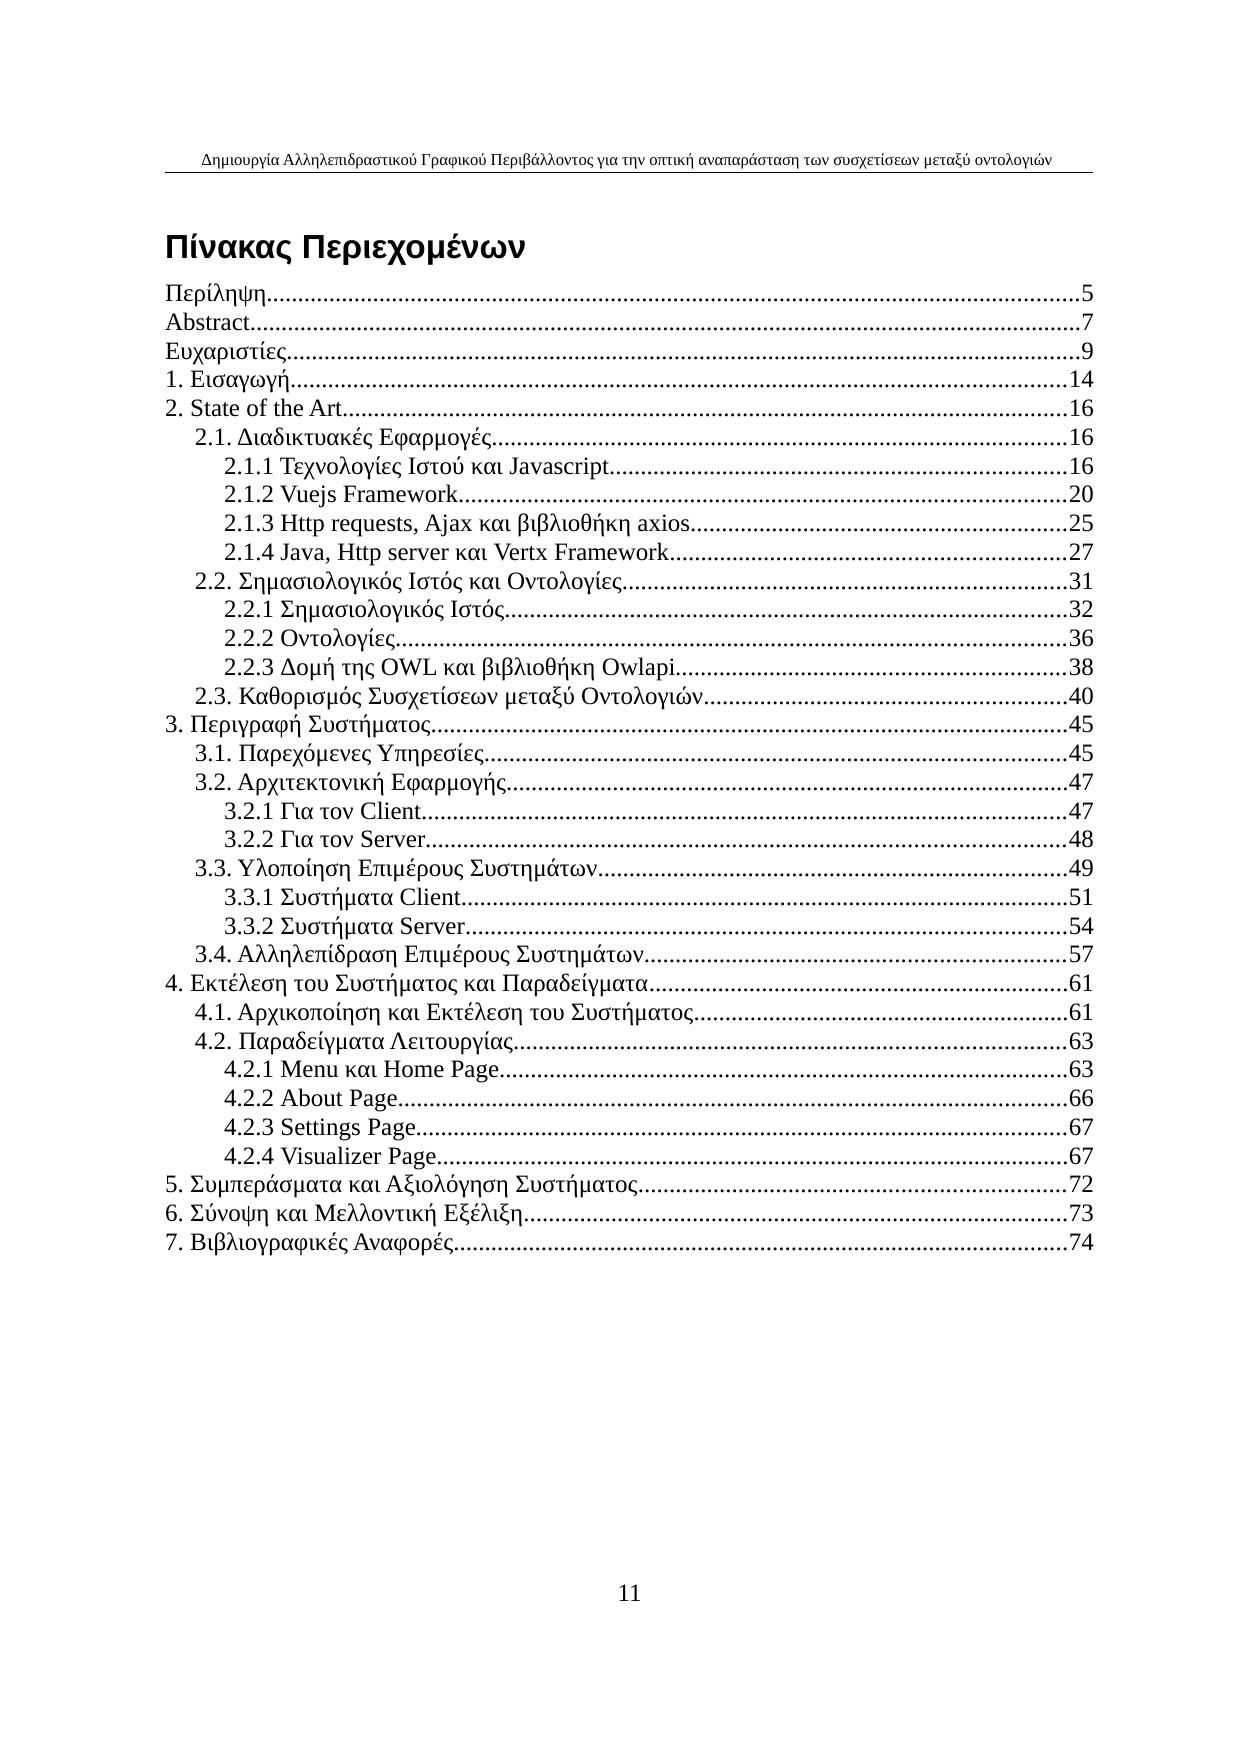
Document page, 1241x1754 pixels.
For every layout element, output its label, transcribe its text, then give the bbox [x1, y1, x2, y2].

text 4.1. Αρχικοποίηση και Εκτέλεση του Συστήματος 61 [194, 997, 1093, 1026]
text 7. Βιβλιογραφικές Αναφορές 74 [165, 1227, 1093, 1256]
text 2.3. Καθορισμός Συσχετίσεων μεταξύ Οντολογιών 40 [194, 681, 1093, 709]
text 3.1. Παρεχόμενες Υπηρεσίες 45 [194, 738, 1093, 767]
text 5. Συμπεράσματα και Αξιολόγηση Συστήματος 72 [165, 1169, 1093, 1198]
text Περίληψη 5 [165, 278, 1093, 307]
text 4.2.4 Visualizer Page 67 [224, 1141, 1093, 1169]
subtitle Πίνακας Περιεχομένων [165, 227, 1093, 266]
text 2.2.2 Οντολογίες 36 [224, 623, 1093, 652]
text 2.1. Διαδικτυακές Εφαρμογές 16 [194, 422, 1093, 451]
text 3.4. Αλληλεπίδραση Επιμέρους Συστημάτων 57 [194, 939, 1093, 968]
text 4. Εκτέλεση του Συστήματος και Παραδείγματα 61 [165, 968, 1093, 997]
text 3.2. Αρχιτεκτονική Εφαρμογής 47 [194, 767, 1093, 796]
text 2.1.3 Http requests, Ajax και βιβλιοθήκη axios 25 [224, 508, 1093, 537]
text 4.2.3 Settings Page 67 [224, 1112, 1093, 1141]
text 2.2.1 Σημασιολογικός Ιστός 32 [224, 594, 1093, 623]
text 3.3.1 Συστήματα Client 51 [224, 882, 1093, 911]
text 2. State of the Art 16 [165, 393, 1093, 422]
text 2.1.4 Java, Http server και Vertx Framework 27 [224, 537, 1093, 566]
text 3.2.1 Για τον Client 47 [224, 796, 1093, 824]
text 2.2. Σημασιολογικός Ιστός και Οντολογίες 31 [194, 566, 1093, 594]
text 3.3.2 Συστήματα Server 54 [224, 911, 1093, 939]
text 2.1.2 Vuejs Framework 20 [224, 479, 1093, 508]
text 2.2.3 Δομή της OWL και βιβλιοθήκη Owlapi 38 [224, 652, 1093, 681]
text 3. Περιγραφή Συστήματος 45 [165, 709, 1093, 738]
text 4.2.2 About Page 66 [224, 1083, 1093, 1112]
text 6. Σύνοψη και Μελλοντική Εξέλιξη 73 [165, 1198, 1093, 1227]
text 3.3. Υλοποίηση Επιμέρους Συστημάτων 49 [194, 853, 1093, 882]
text 4.2. Παραδείγματα Λειτουργίας 63 [194, 1026, 1093, 1054]
text Abstract 7 [165, 307, 1093, 336]
text 3.2.2 Για τον Server 48 [224, 824, 1093, 853]
text 2.1.1 Τεχνολογίες Ιστού και Javascript 16 [224, 451, 1093, 479]
text 1. Εισαγωγή 14 [165, 364, 1093, 393]
text Ευχαριστίες 9 [165, 336, 1093, 364]
text 4.2.1 Menu και Home Page 63 [224, 1054, 1093, 1083]
